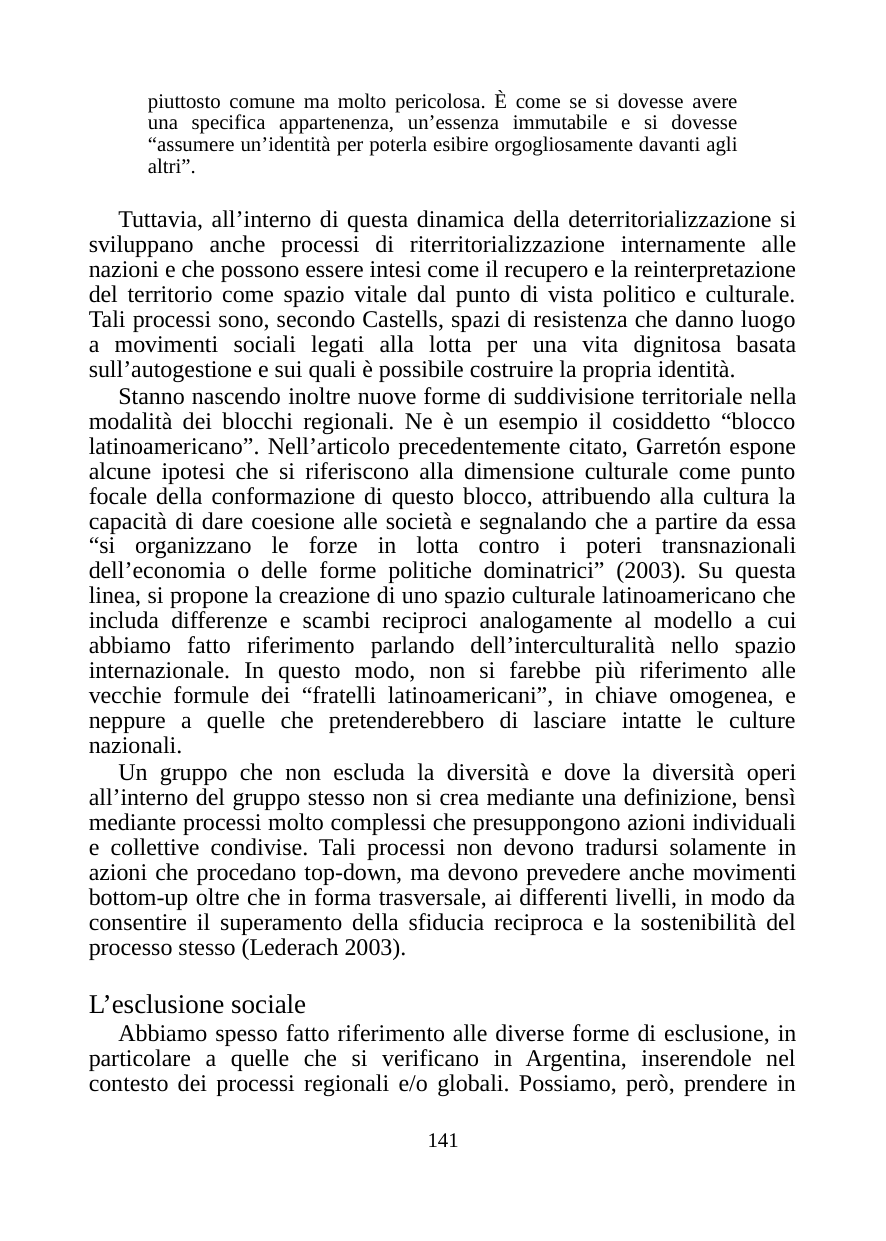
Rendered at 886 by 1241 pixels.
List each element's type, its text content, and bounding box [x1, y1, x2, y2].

text Tuttavia, all’interno di questa dinamica della deterritorializzazione si sviluppano anche processi di riterritorializzazione internamente alle nazioni e che possono essere intesi come il recupero e la reinterpretazione del territorio come spazio vitale dal punto di vista politico e culturale. Tali processi sono, secondo Castells, spazi di resistenza che danno luogo a movimenti sociali legati alla lotta per una vita dignitosa basata sull’autogestione e sui quali è possibile costruire la propria identità. [88, 205, 797, 382]
subtitle L’esclusione sociale [88, 988, 797, 1019]
text Un gruppo che non escluda la diversità e dove la diversità operi all’interno del gruppo stesso non si crea mediante una definizione, bensì mediante processi molto complessi che presuppongono azioni individuali e collettive condivise. Tali processi non devono tradursi solamente in azioni che procedano top-down, ma devono prevedere anche movimenti bottom-up oltre che in forma trasversale, ai differenti livelli, in modo da consentire il superamento della sfiducia reciproca e la sostenibilità del processo stesso (Lederach 2003). [88, 758, 797, 960]
text Abbiamo spesso fatto riferimento alle diverse forme di esclusione, in particolare a quelle che si verificano in Argentina, inserendole nel contesto dei processi regionali e/o globali. Possiamo, però, prendere in [88, 1019, 797, 1096]
text Stanno nascendo inoltre nuove forme di suddivisione territoriale nella modalità dei blocchi regionali. Ne è un esempio il cosiddetto “blocco latinoamericano”. Nell’articolo precedentemente citato, Garretón espone alcune ipotesi che si riferiscono alla dimensione culturale come punto focale della conformazione di questo blocco, attribuendo alla cultura la capacità di dare coesione alle società e segnalando che a partire da essa “si organizzano le forze in lotta contro i poteri transnazionali dell’economia o delle forme politiche dominatrici” (2003). Su questa linea, si propone la creazione di uno spazio culturale latinoamericano che includa differenze e scambi reciproci analogamente al modello a cui abbiamo fatto riferimento parlando dell’interculturalità nello spazio internazionale. In questo modo, non si farebbe più riferimento alle vecchie formule dei “fratelli latinoamericani”, in chiave omogenea, e neppure a quelle che pretenderebbero di lasciare intatte le culture nazionali. [88, 382, 797, 758]
text piuttosto comune ma molto pericolosa. È come se si dovesse avere una specifica appartenenza, un’essenza immutabile e si dovesse “assumere un’identità per poterla esibire orgogliosamente davanti agli altri”. [148, 88, 738, 178]
